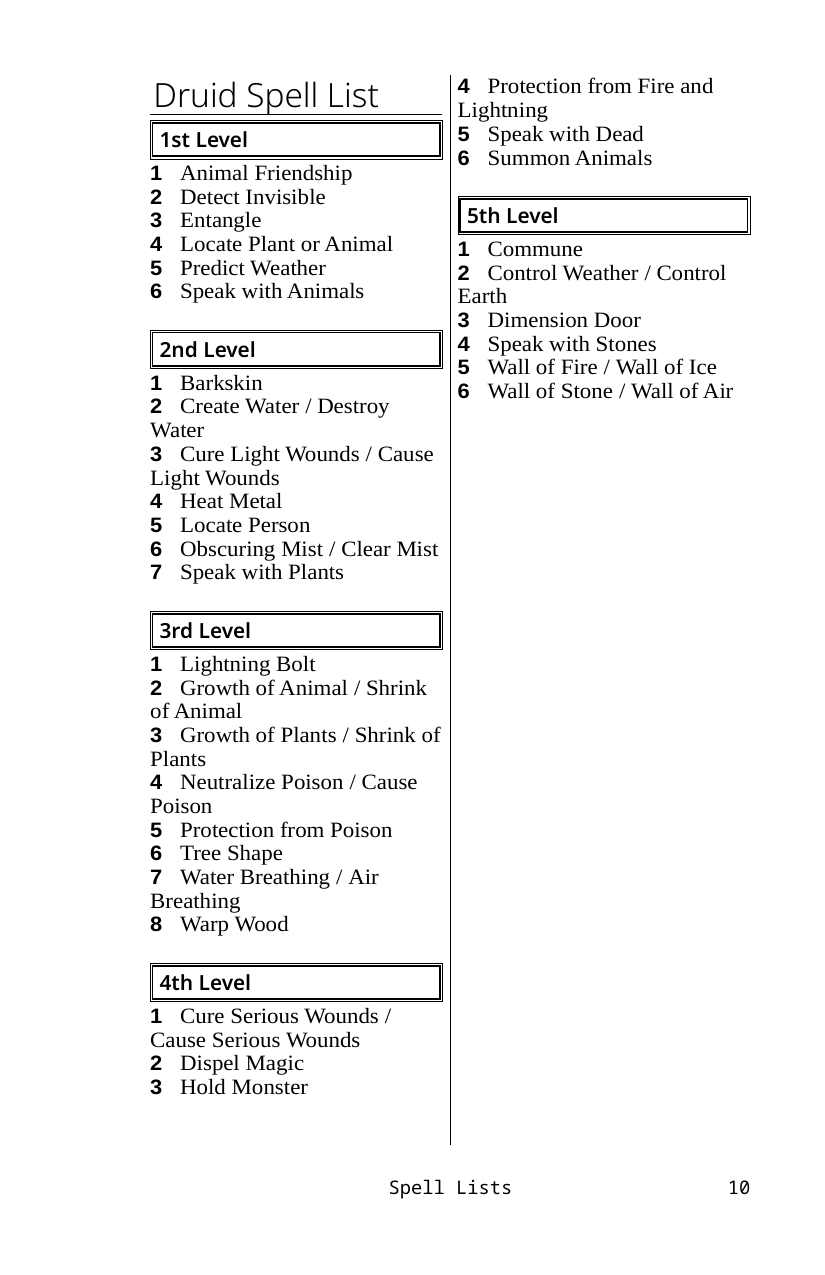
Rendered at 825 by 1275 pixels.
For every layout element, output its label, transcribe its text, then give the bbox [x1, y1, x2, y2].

list Barkskin [150, 371, 442, 395]
list Animal Friendship [150, 162, 442, 185]
list Cure Serious Wounds / Cause Serious Wounds [150, 1004, 442, 1052]
list Create Water / Destroy Water [150, 395, 442, 442]
list Speak with Plants [150, 561, 442, 584]
list Commune [457, 238, 750, 261]
list Protection from Fire and Lightning [457, 75, 750, 122]
list Hold Monster [150, 1076, 442, 1099]
list Water Breathing / Air Breathing [150, 866, 442, 913]
list Speak with Animals [150, 280, 442, 303]
list Growth of Plants / Shrink of Plants [150, 723, 442, 771]
list Entangle [150, 209, 442, 233]
list Predict Weather [150, 256, 442, 280]
list Heat Metal [150, 490, 442, 513]
list Dispel Magic [150, 1052, 442, 1076]
list Summon Animals [457, 146, 750, 170]
list Wall of Fire / Wall of Ice [457, 356, 750, 379]
list Warp Wood [150, 913, 442, 937]
list Speak with Stones [457, 332, 750, 356]
list Detect Invisible [150, 185, 442, 209]
list Dimension Door [457, 309, 750, 332]
list Tree Shape [150, 842, 442, 866]
subtitle 5th Level [461, 200, 747, 231]
list Cure Light Wounds / Cause Light Wounds [150, 442, 442, 490]
list Wall of Stone / Wall of Air [457, 379, 750, 403]
list Locate Person [150, 513, 442, 537]
list Neutralize Poison / Cause Poison [150, 771, 442, 818]
list Growth of Animal / Shrink of Animal [150, 676, 442, 723]
subtitle Druid Spell List [150, 75, 442, 114]
list Obscuring Mist / Clear Mist [150, 537, 442, 561]
list Control Weather / Control Earth [457, 261, 750, 309]
list Lightning Bolt [150, 652, 442, 676]
list Speak with Dead [457, 122, 750, 146]
list Locate Plant or Animal [150, 233, 442, 256]
list Protection from Poison [150, 818, 442, 842]
